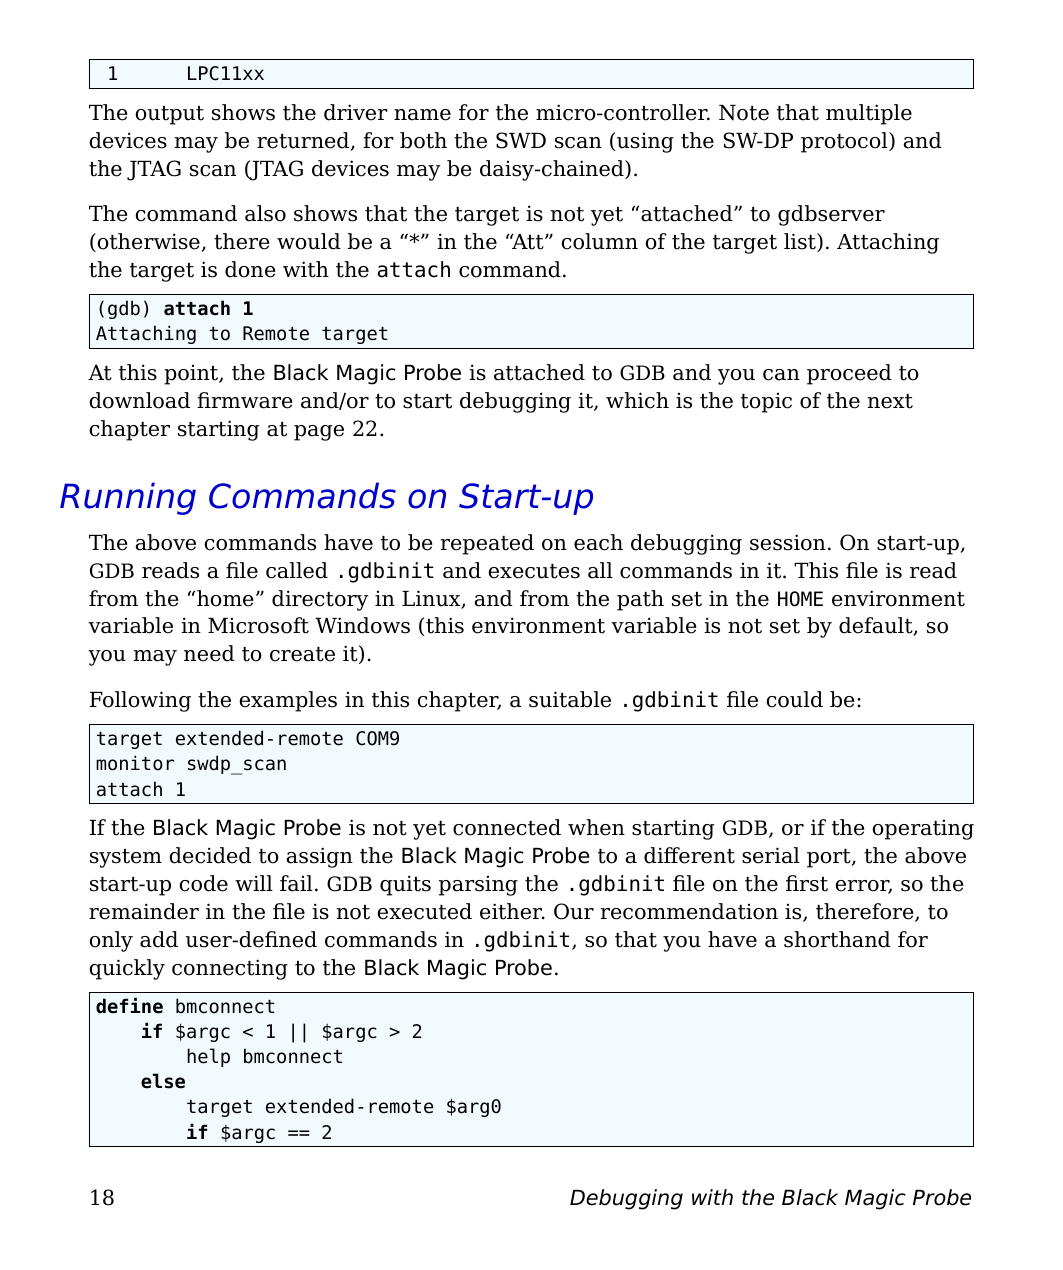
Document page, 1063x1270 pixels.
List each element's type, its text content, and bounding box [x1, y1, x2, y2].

text At this point, the Black Magic Probe is attached to GDB and you can proceed to download firmware and/or to start debugging it, which is the topic of the next chapter starting at page 22. [88, 361, 974, 441]
text if $argc < 1 || $argc > 2 [90, 1017, 973, 1042]
text target extended-remote COM9 [90, 725, 973, 749]
text target extended-remote $arg0 [90, 1093, 973, 1118]
text Attaching to Remote target [90, 319, 973, 348]
text monitor swdp_scan [90, 749, 973, 774]
text The command also shows that the target is not yet “attached” to gdbserver (otherwise, there would be a “*” in the “Att” column of the target list). Attaching the target is done with the attach command. [88, 202, 974, 282]
text 1 LPC11xx [90, 60, 973, 88]
subtitle Running Commands on Start-up [59, 477, 974, 516]
text define bmconnect [90, 993, 973, 1017]
text (gdb) attach 1 [90, 295, 973, 319]
text attach 1 [90, 774, 973, 803]
text if $argc == 2 [90, 1118, 973, 1146]
text help bmconnect [90, 1042, 973, 1067]
text If the Black Magic Probe is not yet connected when starting GDB, or if the operating system decided to assign the Black Magic Probe to a different serial port, the above start-up code will fail. GDB quits parsing the .gdbinit file on the first error, so the remainder in the file is not executed either. Our recommendation is, therefore, to only add user-defined commands in .gdbinit, so that you have a shorthand for quickly connecting to the Black Magic Probe. [88, 816, 974, 980]
text The output shows the driver name for the micro-controller. Note that multiple devices may be returned, for both the SWD scan (using the SW-DP protocol) and the JTAG scan (JTAG devices may be daisy-chained). [88, 101, 974, 181]
text else [90, 1067, 973, 1093]
text The above commands have to be repeated on each debugging session. On start-up, GDB reads a file called .gdbinit and executes all commands in it. This file is read from the “home” directory in Linux, and from the path set in the HOME environment variable in Microsoft Windows (this environment variable is not set by default, so you may need to create it). [88, 531, 974, 666]
text Following the examples in this chapter, a suitable .gdbinit file could be: [88, 688, 974, 712]
